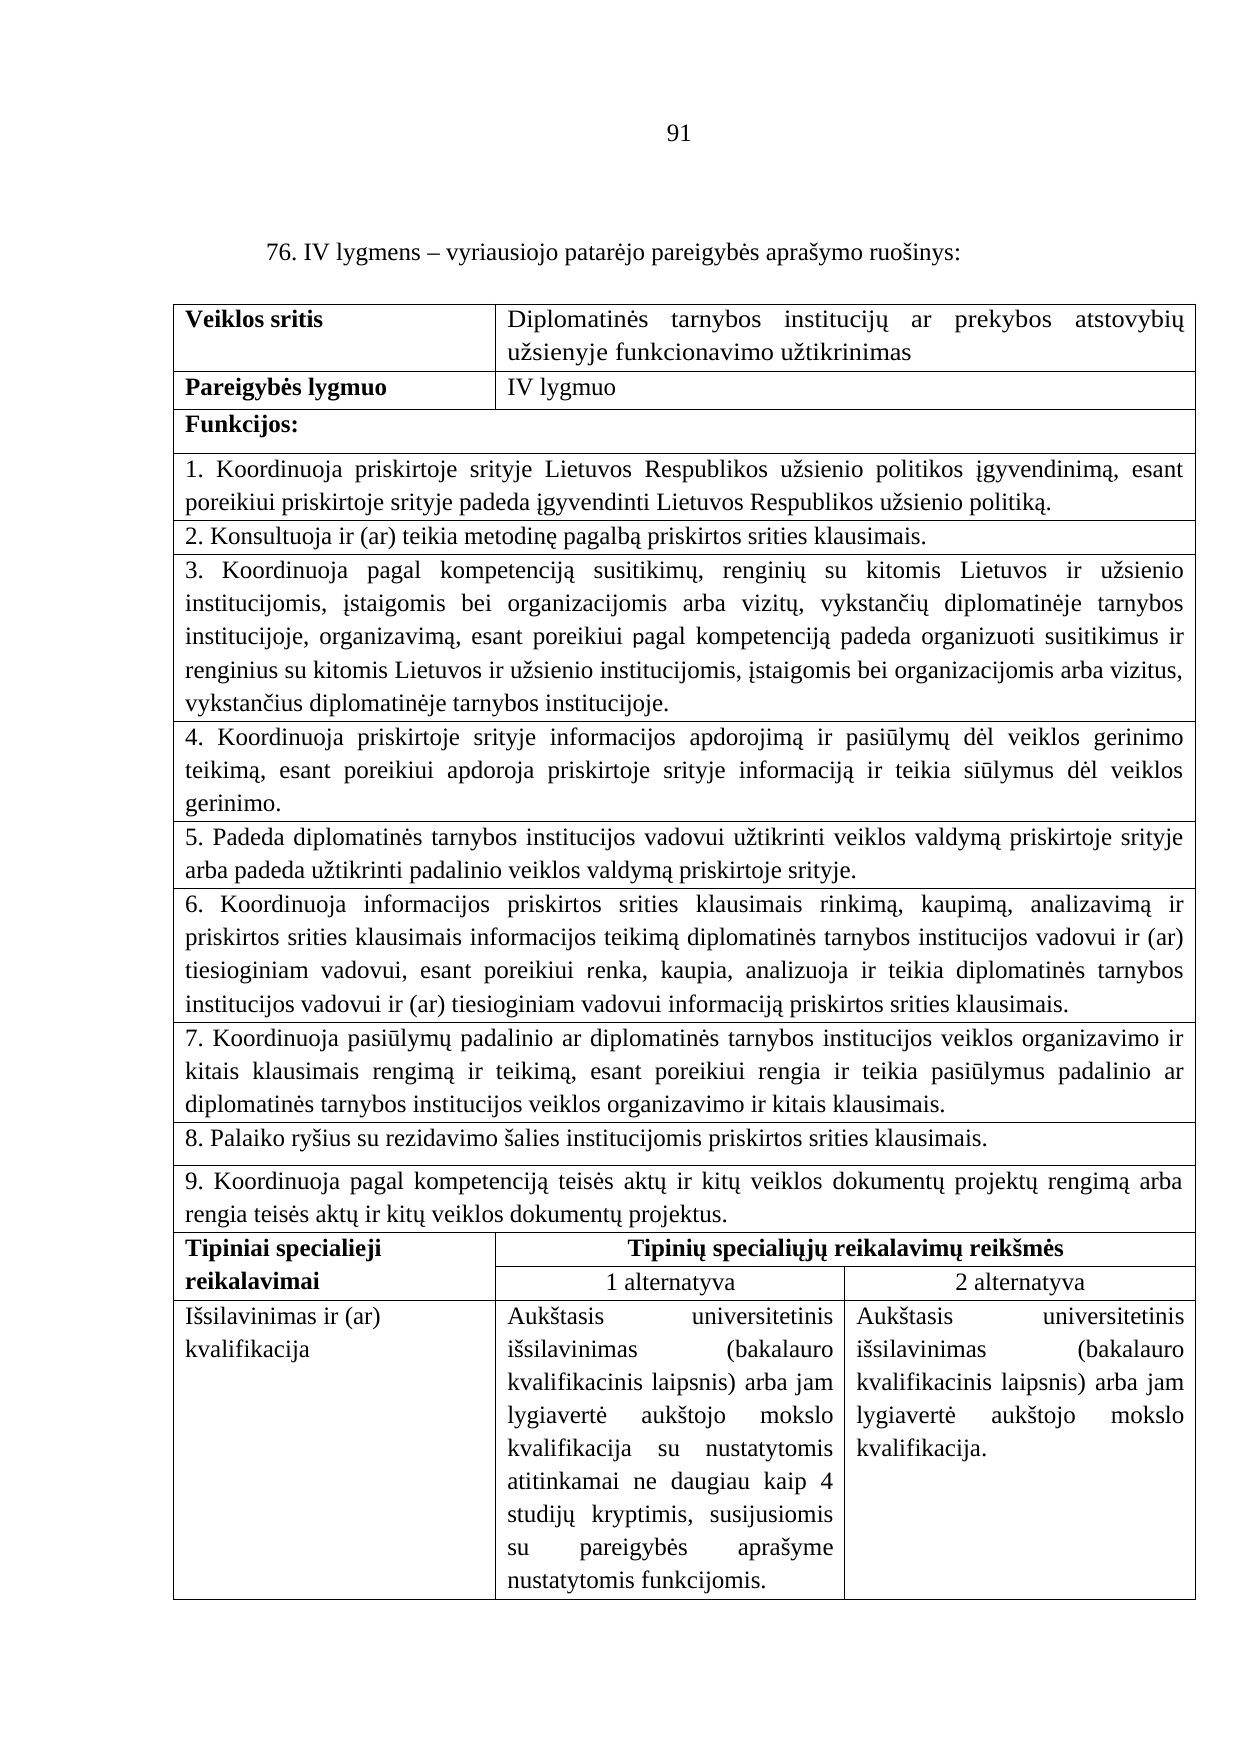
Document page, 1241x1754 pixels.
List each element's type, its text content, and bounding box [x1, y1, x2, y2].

table_cell 7. Koordinuoja pasiūlymų padalinio ar diplomatinės tarnybos institucijos veiklos organizavimo ir kitais klausimais rengimą ir teikimą, esant poreikiui rengia ir teikia pasiūlymus padalinio ar diplomatinės tarnybos institucijos veiklos organizavimo ir kitais klausimais. [174, 1023, 1195, 1122]
table_cell 2 alternatyva [845, 1267, 1195, 1300]
table_cell 3. Koordinuoja pagal kompetenciją susitikimų, renginių su kitomis Lietuvos ir užsienio institucijomis, įstaigomis bei organizacijomis arba vizitų, vykstančių diplomatinėje tarnybos institucijoje, organizavimą, esant poreikiui pagal kompetenciją padeda organizuoti susitikimus ir renginius su kitomis Lietuvos ir užsienio institucijomis, įstaigomis bei organizacijomis arba vizitus, vykstančius diplomatinėje tarnybos institucijoje. [174, 555, 1195, 721]
table_cell Tipiniai specialieji reikalavimai [174, 1233, 495, 1300]
table_cell 2. Konsultuoja ir (ar) teikia metodinę pagalbą priskirtos srities klausimais. [174, 521, 1195, 554]
text 76. IV lygmens – vyriausiojo patarėjo pareigybės aprašymo ruošinys: [177, 237, 1181, 266]
table_cell Pareigybės lygmuo [174, 372, 495, 408]
table_cell 1 alternatyva [496, 1267, 844, 1300]
table_header Veiklos sritis [174, 305, 495, 371]
table_cell 5. Padeda diplomatinės tarnybos institucijos vadovui užtikrinti veiklos valdymą priskirtoje srityje arba padeda užtikrinti padalinio veiklos valdymą priskirtoje srityje. [174, 822, 1195, 888]
table_cell 1. Koordinuoja priskirtoje srityje Lietuvos Respublikos užsienio politikos įgyvendinimą, esant poreikiui priskirtoje srityje padeda įgyvendinti Lietuvos Respublikos užsienio politiką. [174, 454, 1195, 520]
table_cell Aukštasis universitetinis išsilavinimas (bakalauro kvalifikacinis laipsnis) arba jam lygiavertė aukštojo mokslo kvalifikacija su nustatytomis atitinkamai ne daugiau kaip 4 studijų kryptimis, susijusiomis su pareigybės aprašyme nustatytomis funkcijomis. [496, 1301, 844, 1598]
table_cell IV lygmuo [496, 372, 1195, 408]
table_header Diplomatinės tarnybos institucijų ar prekybos atstovybių užsienyje funkcionavimo užtikrinimas [496, 305, 1195, 371]
table_cell 8. Palaiko ryšius su rezidavimo šalies institucijomis priskirtos srities klausimais. [174, 1123, 1195, 1165]
table_cell 9. Koordinuoja pagal kompetenciją teisės aktų ir kitų veiklos dokumentų projektų rengimą arba rengia teisės aktų ir kitų veiklos dokumentų projektus. [174, 1166, 1195, 1232]
table_cell Tipinių specialiųjų reikalavimų reikšmės [496, 1233, 1195, 1266]
table_cell 6. Koordinuoja informacijos priskirtos srities klausimais rinkimą, kaupimą, analizavimą ir priskirtos srities klausimais informacijos teikimą diplomatinės tarnybos institucijos vadovui ir (ar) tiesioginiam vadovui, esant poreikiui renka, kaupia, analizuoja ir teikia diplomatinės tarnybos institucijos vadovui ir (ar) tiesioginiam vadovui informaciją priskirtos srities klausimais. [174, 889, 1195, 1022]
table_cell Aukštasis universitetinis išsilavinimas (bakalauro kvalifikacinis laipsnis) arba jam lygiavertė aukštojo mokslo kvalifikacija. [845, 1301, 1195, 1598]
table_cell 4. Koordinuoja priskirtoje srityje informacijos apdorojimą ir pasiūlymų dėl veiklos gerinimo teikimą, esant poreikiui apdoroja priskirtoje srityje informaciją ir teikia siūlymus dėl veiklos gerinimo. [174, 722, 1195, 821]
table_cell Funkcijos: [174, 410, 1195, 453]
table_cell Išsilavinimas ir (ar) kvalifikacija [174, 1301, 495, 1598]
